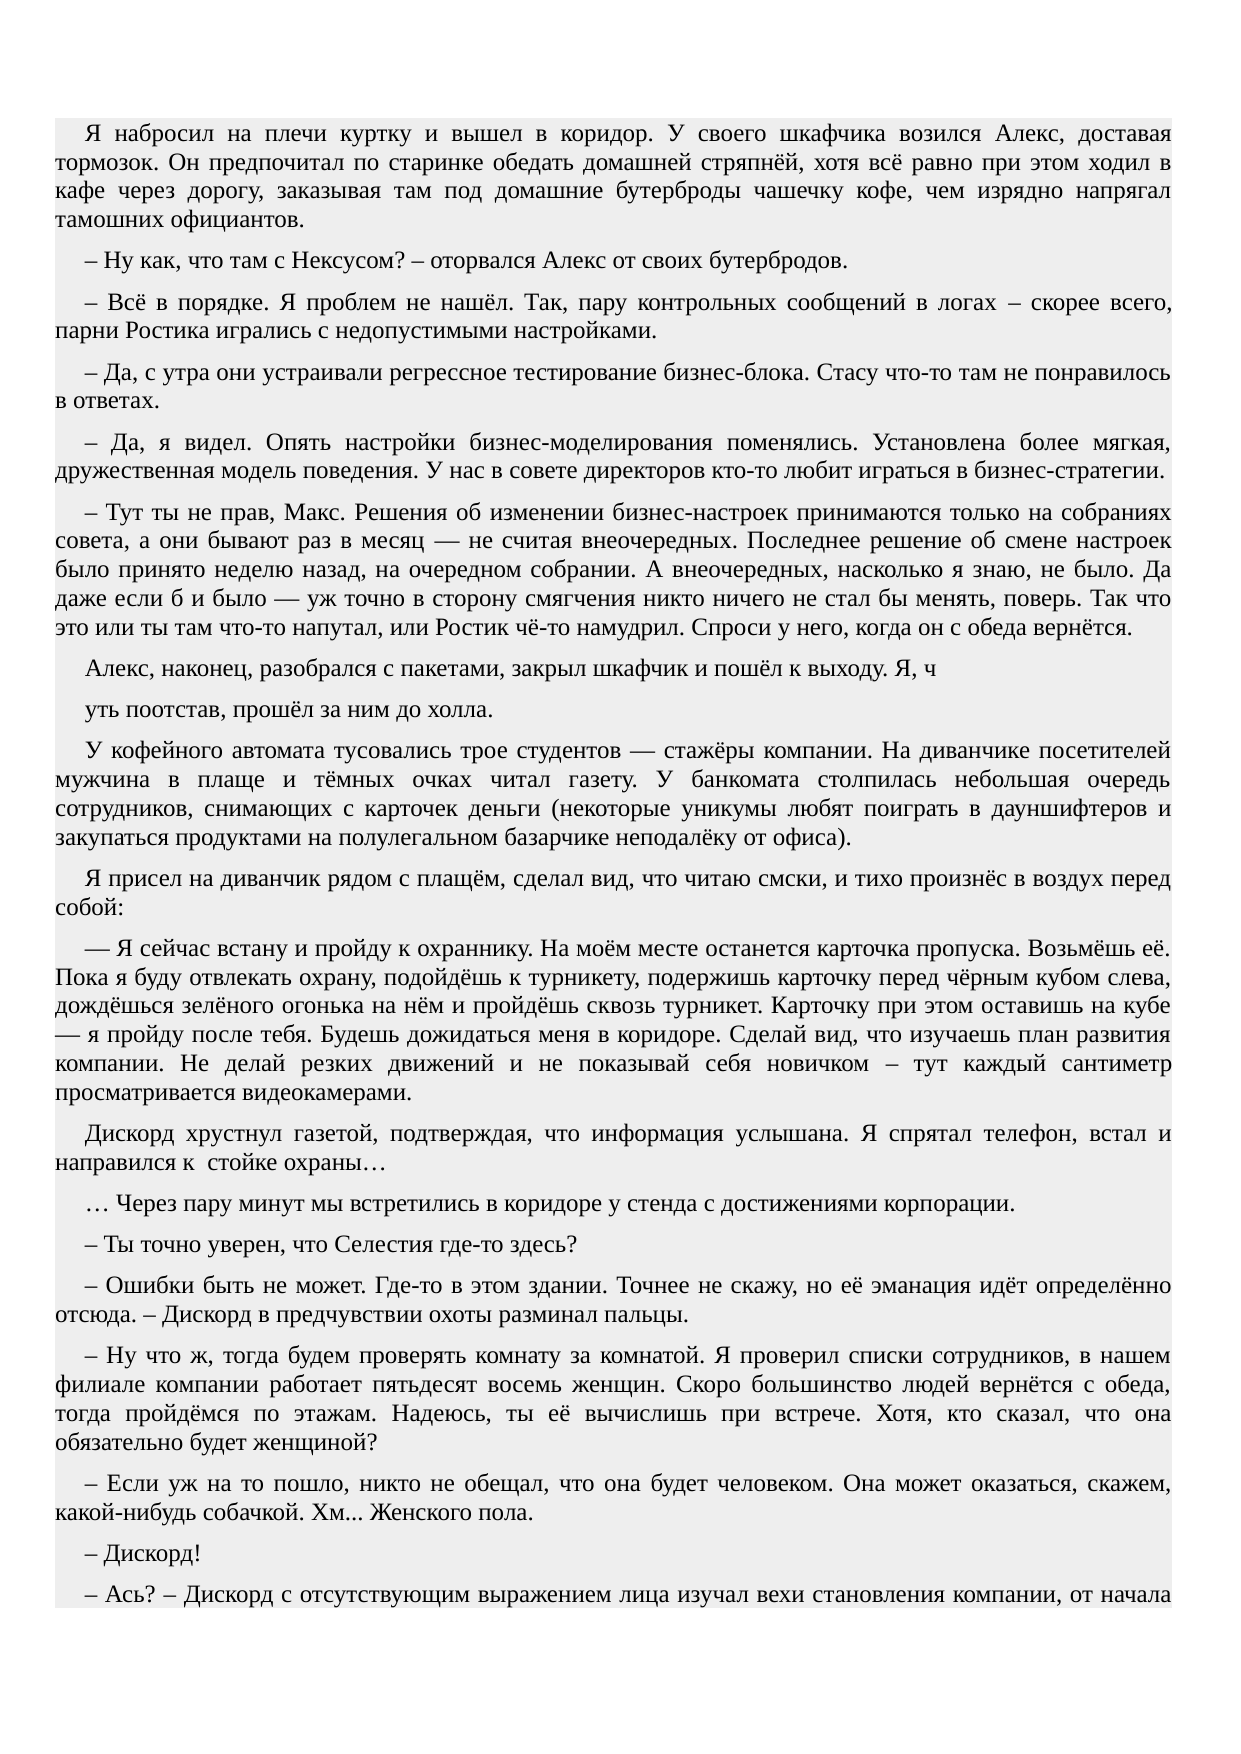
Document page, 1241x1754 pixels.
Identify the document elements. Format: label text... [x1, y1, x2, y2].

text Я набросил на плечи куртку и вышел в коридор. У своего шкафчика возился Алекс, доставая тормозок. Он предпочитал по старинке обедать домашней стряпнёй, хотя всё равно при этом ходил в кафе через дорогу, заказывая там под домашние бутерброды чашечку кофе, чем изрядно напрягал тамошних официантов. [55, 118, 1172, 233]
text – Тут ты не прав, Макс. Решения об изменении бизнес-настроек принимаются только на собраниях совета, а они бывают раз в месяц — не считая внеочередных. Последнее решение об смене настроек было принято неделю назад, на очередном собрании. А внеочередных, насколько я знаю, не было. Да даже если б и было — уж точно в сторону смягчения никто ничего не стал бы менять, поверь. Так что это или ты там что-то напутал, или Ростик чё-то намудрил. Спроси у него, когда он с обеда вернётся. [55, 497, 1172, 641]
text – Ась? – Дискорд с отсутствующим выражением лица изучал вехи становления компании, от начала [55, 1579, 1172, 1608]
text … Через пару минут мы встретились в коридоре у стенда с достижениями корпорации. [55, 1188, 1172, 1217]
text уть поотстав, прошёл за ним до холла. [55, 694, 1172, 723]
text – Если уж на то пошло, никто не обещал, что она будет человеком. Она может оказаться, скажем, какой-нибудь собачкой. Хм... Женского пола. [55, 1468, 1172, 1526]
text – Ты точно уверен, что Селестия где-то здесь? [55, 1229, 1172, 1258]
text – Да, с утра они устраивали регрессное тестирование бизнес-блока. Стасу что-то там не понравилось в ответах. [55, 357, 1172, 414]
text Я присел на диванчик рядом с плащём, сделал вид, что читаю смски, и тихо произнёс в воздух перед собой: [55, 863, 1172, 921]
text Алекс, наконец, разобрался с пакетами, закрыл шкафчик и пошёл к выходу. Я, ч [55, 653, 1172, 682]
text – Ошибки быть не может. Где-то в этом здании. Точнее не скажу, но её эманация идёт определённо отсюда. – Дискорд в предчувствии охоты разминал пальцы. [55, 1271, 1172, 1328]
text Дискорд хрустнул газетой, подтверждая, что информация услышана. Я спрятал телефон, встал и направился к стойке охраны… [55, 1118, 1172, 1176]
text – Дискорд! [55, 1538, 1172, 1567]
text – Всё в порядке. Я проблем не нашёл. Так, пару контрольных сообщений в логах – скорее всего, парни Ростика игрались с недопустимыми настройками. [55, 287, 1172, 344]
text – Ну как, что там с Нексусом? – оторвался Алекс от своих бутербродов. [55, 246, 1172, 274]
text – Да, я видел. Опять настройки бизнес-моделирования поменялись. Установлена более мягкая, дружественная модель поведения. У нас в совете директоров кто-то любит играться в бизнес-стратегии. [55, 427, 1172, 484]
text – Ну что ж, тогда будем проверять комнату за комнатой. Я проверил списки сотрудников, в нашем филиале компании работает пятьдесят восемь женщин. Скоро большинство людей вернётся с обеда, тогда пройдёмся по этажам. Надеюсь, ты её вычислишь при встрече. Хотя, кто сказал, что она обязательно будет женщиной? [55, 1341, 1172, 1456]
text У кофейного автомата тусовались трое студентов — стажёры компании. На диванчике посетителей мужчина в плаще и тёмных очках читал газету. У банкомата столпилась небольшая очередь сотрудников, снимающих с карточек деньги (некоторые уникумы любят поиграть в дауншифтеров и закупаться продуктами на полулегальном базарчике неподалёку от офиса). [55, 736, 1172, 851]
text — Я сейчас встану и пройду к охраннику. На моём месте останется карточка пропуска. Возьмёшь её. Пока я буду отвлекать охрану, подойдёшь к турникету, подержишь карточку перед чёрным кубом слева, дождёшься зелёного огонька на нём и пройдёшь сквозь турникет. Карточку при этом оставишь на кубе — я пройду после тебя. Будешь дожидаться меня в коридоре. Сделай вид, что изучаешь план развития компании. Не делай резких движений и не показывай себя новичком – тут каждый сантиметр просматривается видеокамерами. [55, 933, 1172, 1106]
